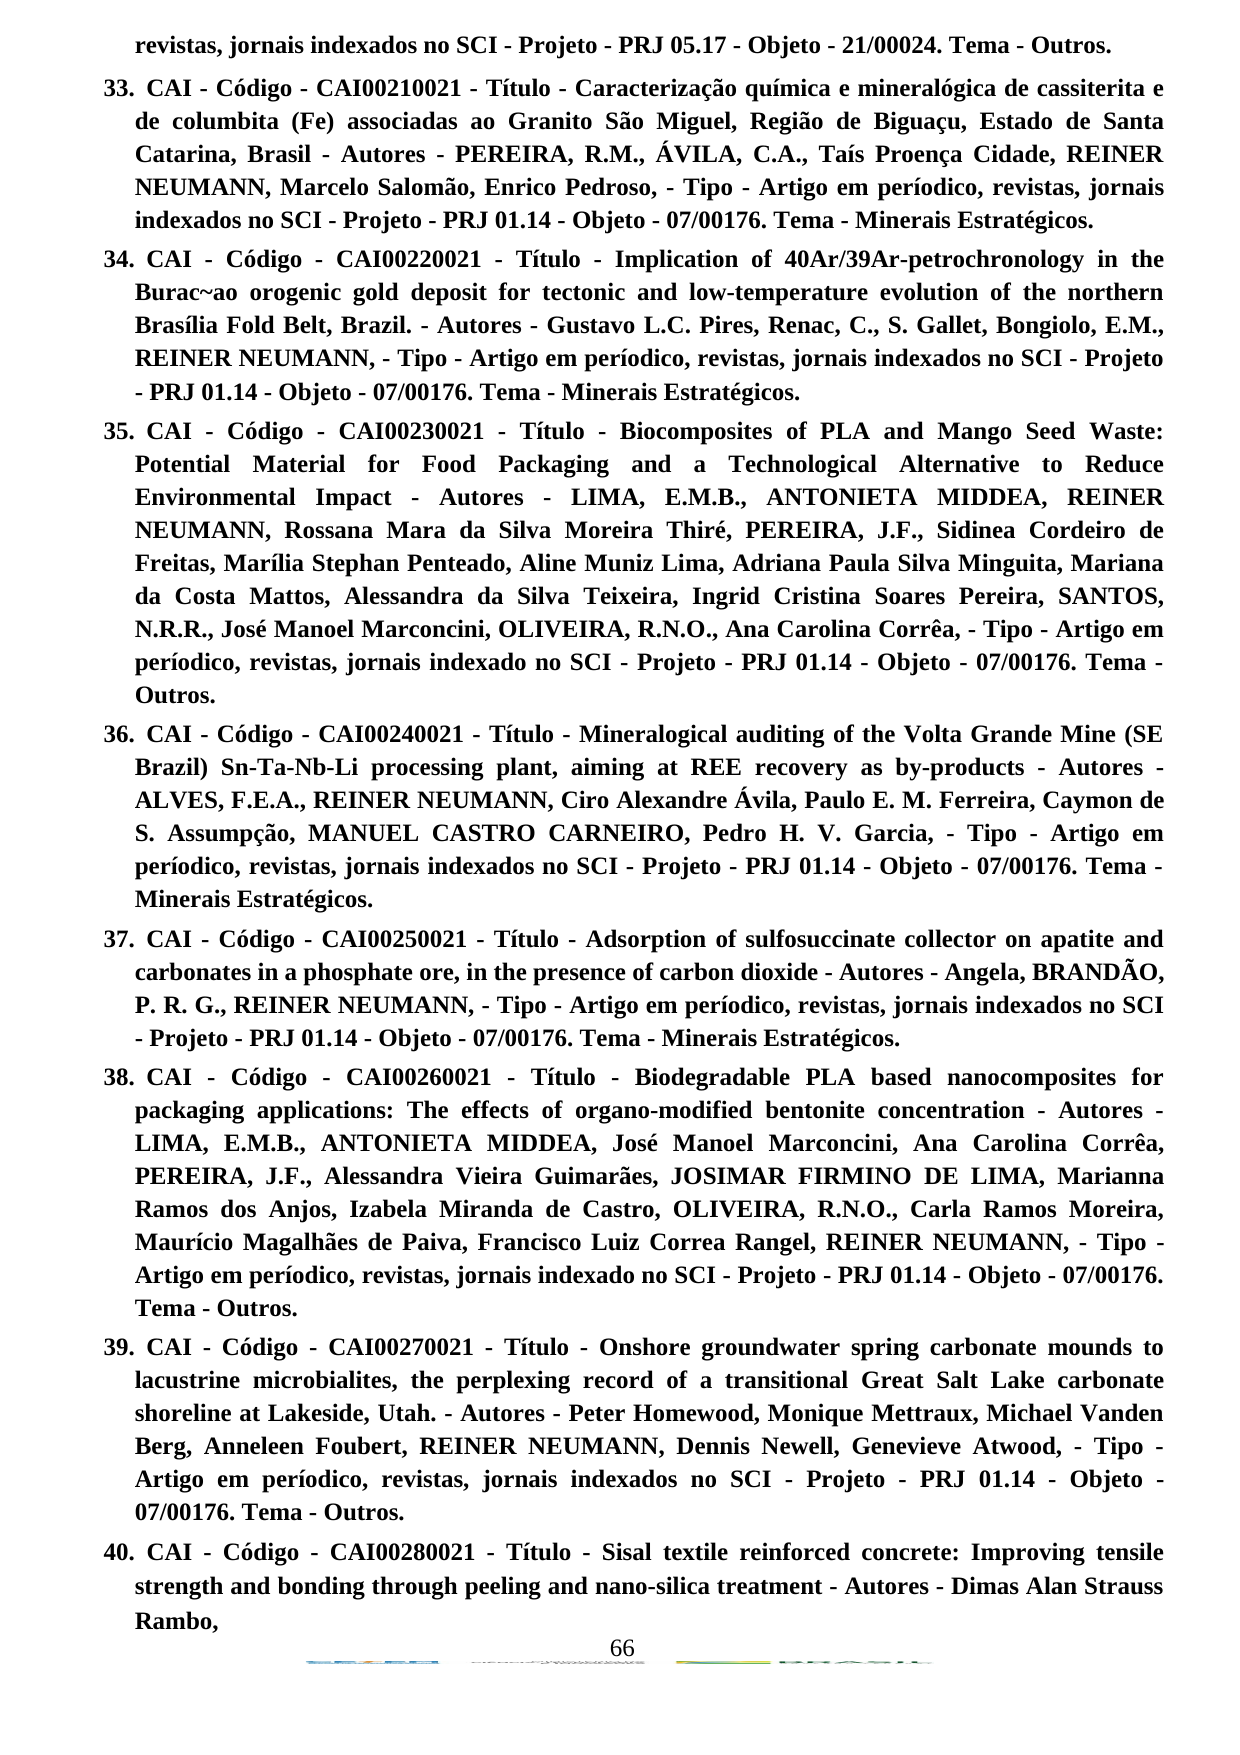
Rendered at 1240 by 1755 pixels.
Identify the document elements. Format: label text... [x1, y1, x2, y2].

list CAI - Código - CAI00260021 - Título - Biodegradable PLA based nanocomposites for packaging applications: The effects of organo-modified bentonite concentration - Autores - LIMA, E.M.B., ANTONIETA MIDDEA, José Manoel Marconcini, Ana Carolina Corrêa, PEREIRA, J.F., Alessandra Vieira Guimarães, JOSIMAR FIRMINO DE LIMA, Marianna Ramos dos Anjos, Izabela Miranda de Castro, OLIVEIRA, R.N.O., Carla Ramos Moreira, Maurício Magalhães de Paiva, Francisco Luiz Correa Rangel, REINER NEUMANN, - Tipo - Artigo em períodico, revistas, jornais indexado no SCI - Projeto - PRJ 01.14 - Objeto - 07/00176. Tema - Outros. [103, 1059, 1165, 1323]
list CAI - Código - CAI00280021 - Título - Sisal textile reinforced concrete: Improving tensile strength and bonding through peeling and nano-silica treatment - Autores - Dimas Alan Strauss Rambo, [103, 1533, 1165, 1636]
list CAI - Código - CAI00220021 - Título - Implication of 40Ar/39Ar-petrochronology in the Burac~ao orogenic gold deposit for tectonic and low-temperature evolution of the northern Brasília Fold Belt, Brazil. - Autores - Gustavo L.C. Pires, Renac, C., S. Gallet, Bongiolo, E.M., REINER NEUMANN, - Tipo - Artigo em períodico, revistas, jornais indexados no SCI - Projeto - PRJ 01.14 - Objeto - 07/00176. Tema - Minerais Estratégicos. [103, 241, 1165, 407]
list CAI - Código - CAI00240021 - Título - Mineralogical auditing of the Volta Grande Mine (SE Brazil) Sn-Ta-Nb-Li processing plant, aiming at REE recovery as by-products - Autores - ALVES, F.E.A., REINER NEUMANN, Ciro Alexandre Ávila, Paulo E. M. Ferreira, Caymon de S. Assumpção, MANUEL CASTRO CARNEIRO, Pedro H. V. Garcia, - Tipo - Artigo em períodico, revistas, jornais indexados no SCI - Projeto - PRJ 01.14 - Objeto - 07/00176. Tema - Minerais Estratégicos. [103, 716, 1165, 914]
list CAI - Código - CAI00270021 - Título - Onshore groundwater spring carbonate mounds to lacustrine microbialites, the perplexing record of a transitional Great Salt Lake carbonate shoreline at Lakeside, Utah. - Autores - Peter Homewood, Monique Mettraux, Michael Vanden Berg, Anneleen Foubert, REINER NEUMANN, Dennis Newell, Genevieve Atwood, - Tipo - Artigo em períodico, revistas, jornais indexados no SCI - Projeto - PRJ 01.14 - Objeto - 07/00176. Tema - Outros. [103, 1329, 1165, 1527]
list CAI - Código - CAI00210021 - Título - Caracterização química e mineralógica de cassiterita e de columbita (Fe) associadas ao Granito São Miguel, Região de Biguaçu, Estado de Santa Catarina, Brasil - Autores - PEREIRA, R.M., ÁVILA, C.A., Taís Proença Cidade, REINER NEUMANN, Marcelo Salomão, Enrico Pedroso, - Tipo - Artigo em períodico, revistas, jornais indexados no SCI - Projeto - PRJ 01.14 - Objeto - 07/00176. Tema - Minerais Estratégicos. [103, 70, 1165, 235]
text 66 [609, 1636, 1180, 1661]
list CAI - Código - CAI00230021 - Título - Biocomposites of PLA and Mango Seed Waste: Potential Material for Food Packaging and a Technological Alternative to Reduce Environmental Impact - Autores - LIMA, E.M.B., ANTONIETA MIDDEA, REINER NEUMANN, Rossana Mara da Silva Moreira Thiré, PEREIRA, J.F., Sidinea Cordeiro de Freitas, Marília Stephan Penteado, Aline Muniz Lima, Adriana Paula Silva Minguita, Mariana da Costa Mattos, Alessandra da Silva Teixeira, Ingrid Cristina Soares Pereira, SANTOS, N.R.R., José Manoel Marconcini, OLIVEIRA, R.N.O., Ana Carolina Corrêa, - Tipo - Artigo em períodico, revistas, jornais indexado no SCI - Projeto - PRJ 01.14 - Objeto - 07/00176. Tema - Outros. [103, 413, 1165, 710]
list CAI - Código - CAI00250021 - Título - Adsorption of sulfosuccinate collector on apatite and carbonates in a phosphate ore, in the presence of carbon dioxide - Autores - Angela, BRANDÃO, P. R. G., REINER NEUMANN, - Tipo - Artigo em períodico, revistas, jornais indexados no SCI - Projeto - PRJ 01.14 - Objeto - 07/00176. Tema - Minerais Estratégicos. [103, 921, 1165, 1053]
text revistas, jornais indexados no SCI - Projeto - PRJ 05.17 - Objeto - 21/00024. Tema - Outros. [134, 33, 1180, 58]
